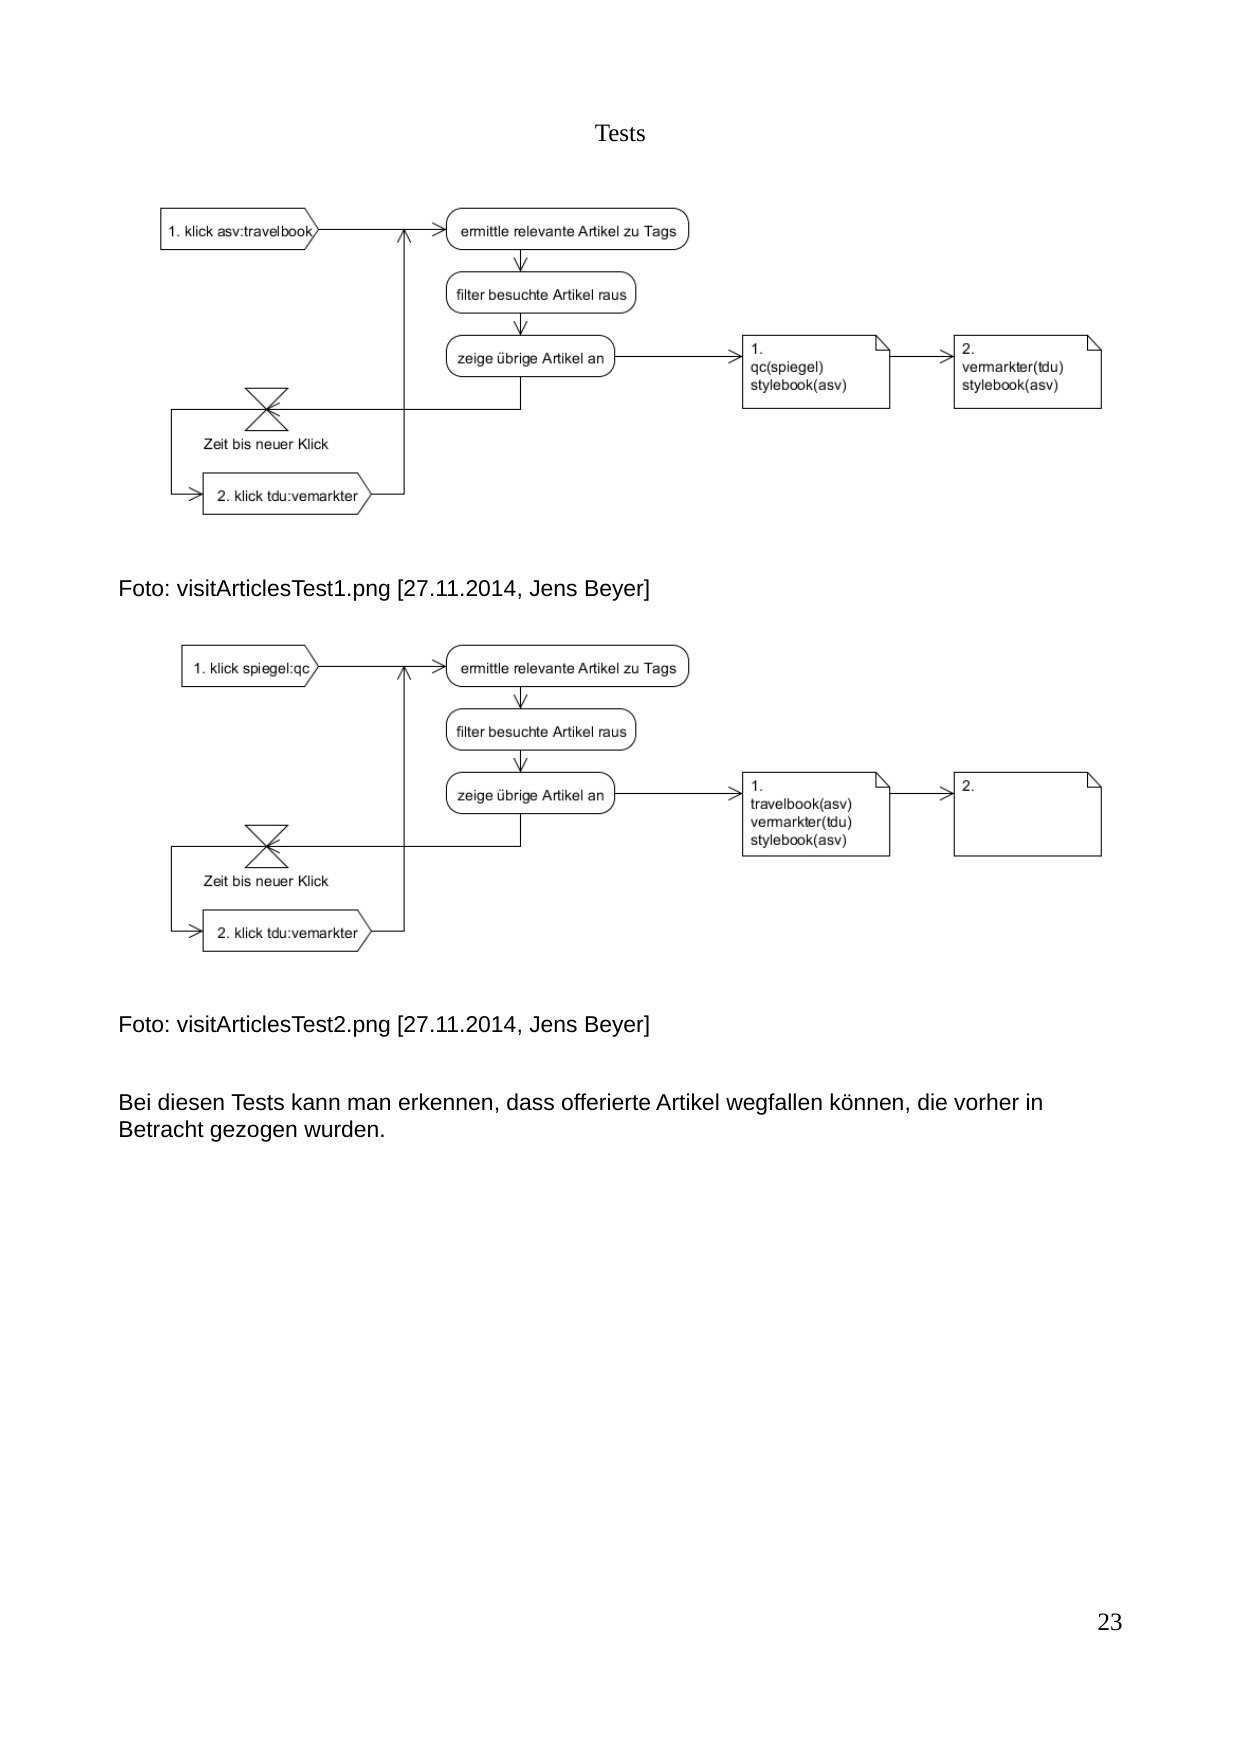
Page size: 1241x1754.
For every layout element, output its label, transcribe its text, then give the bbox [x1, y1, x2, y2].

text Foto: visitArticlesTest2.png [27.11.2014, Jens Beyer] [118, 1011, 1122, 1038]
text Bei diesen Tests kann man erkennen, dass offerierte Artikel wegfallen können, die vorher in Betracht gezogen wurden. [118, 1089, 1122, 1142]
picture [118, 613, 1123, 973]
text Foto: visitArticlesTest1.png [27.11.2014, Jens Beyer] [118, 574, 1122, 601]
picture [118, 176, 1123, 536]
